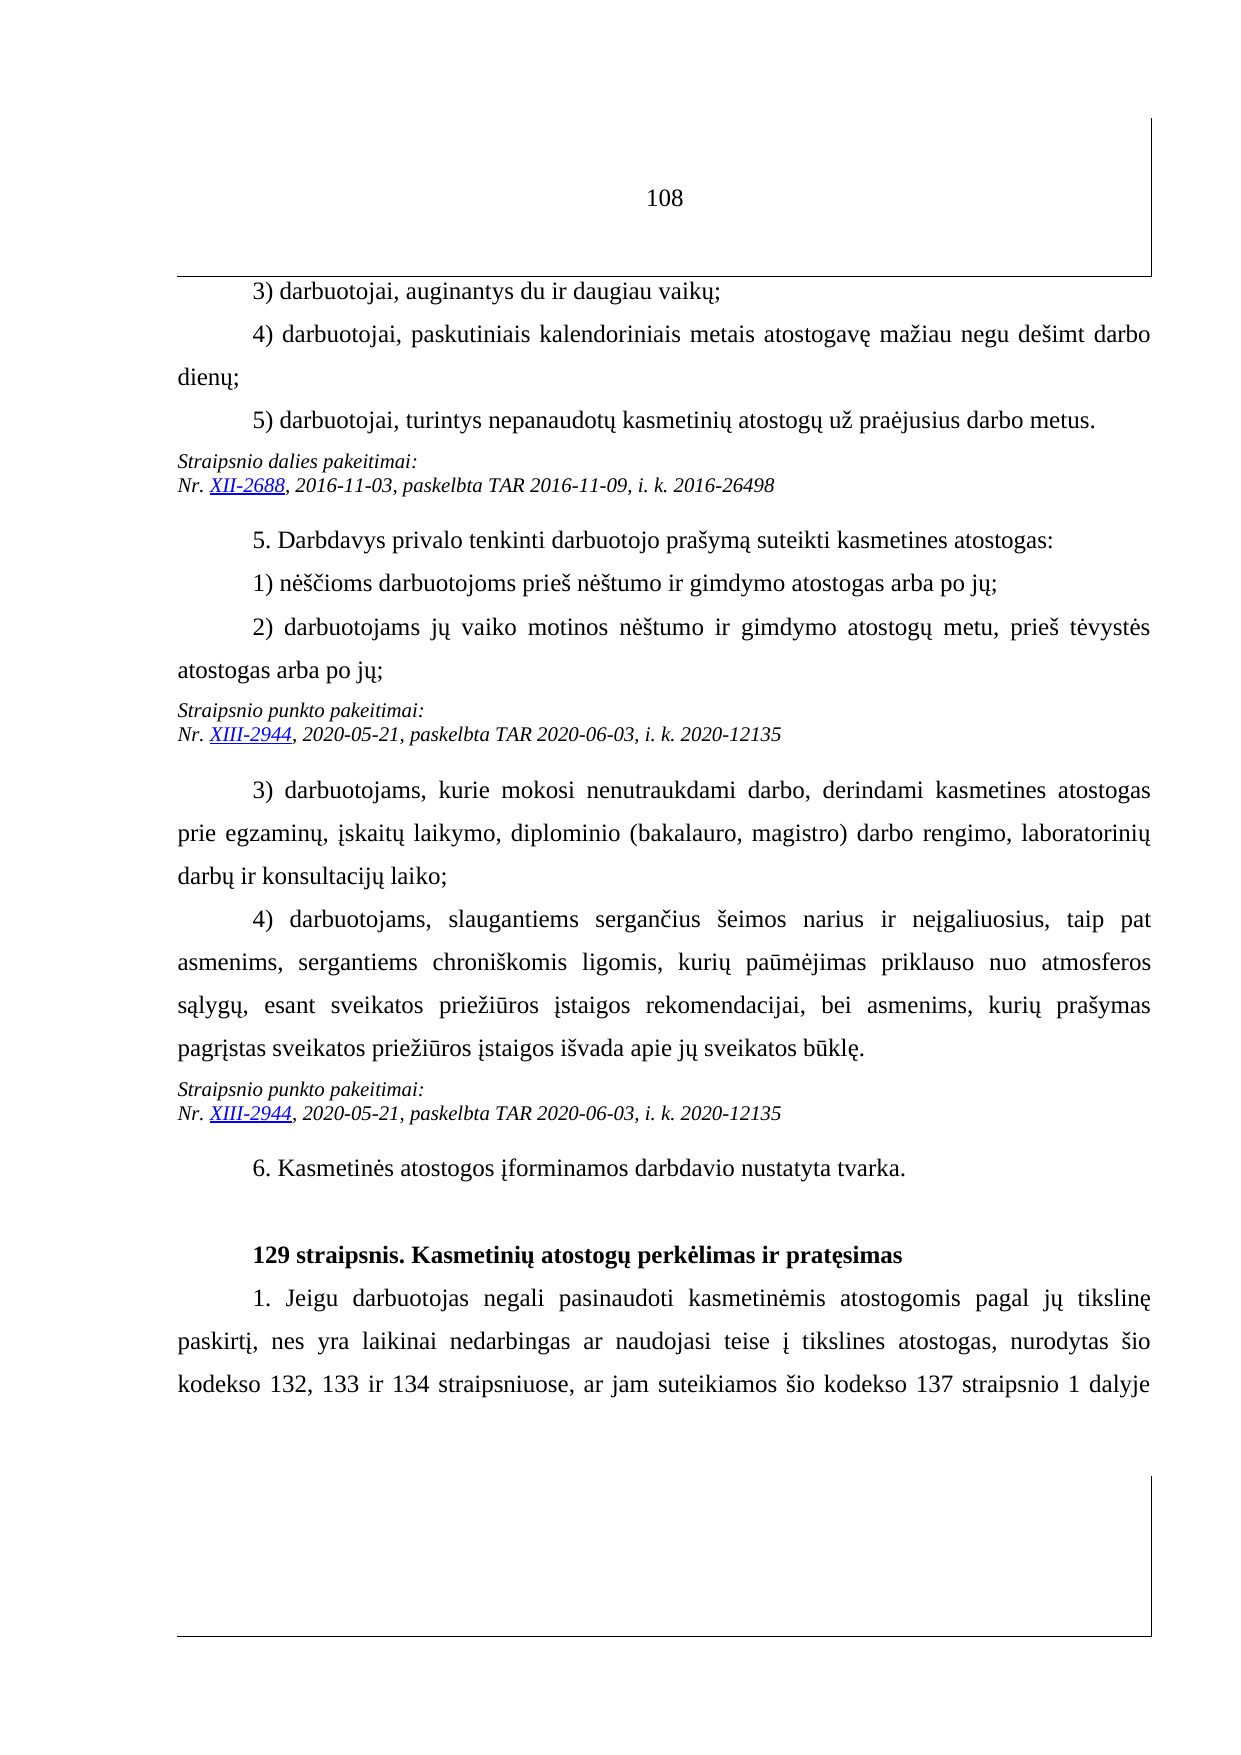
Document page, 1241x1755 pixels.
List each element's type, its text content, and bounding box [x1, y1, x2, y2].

text 4) darbuotojai, paskutiniais kalendoriniais metais atostogavę mažiau negu dešimt darbo dienų; [177, 319, 1152, 391]
text 1. Jeigu darbuotojas negali pasinaudoti kasmetinėmis atostogomis pagal jų tikslinę paskirtį, nes yra laikinai nedarbingas ar naudojasi teise į tikslines atostogas, nurodytas šio kodekso 132, 133 ir 134 straipsniuose, ar jam suteikiamos šio kodekso 137 straipsnio 1 dalyje [177, 1283, 1152, 1398]
text 1) nėščioms darbuotojoms prieš nėštumo ir gimdymo atostogas arba po jų; [177, 568, 1152, 597]
text Straipsnio dalies pakeitimai: [177, 448, 1152, 473]
text Nr. XIII-2944, 2020-05-21, paskelbta TAR 2020-06-03, i. k. 2020-12135 [177, 1101, 1152, 1125]
text 6. Kasmetinės atostogos įforminamos darbdavio nustatyta tvarka. [177, 1153, 1152, 1182]
text 4) darbuotojams, slaugantiems sergančius šeimos narius ir neįgaliuosius, taip pat asmenims, sergantiems chroniškomis ligomis, kurių paūmėjimas priklauso nuo atmosferos sąlygų, esant sveikatos priežiūros įstaigos rekomendacijai, bei asmenims, kurių prašymas pagrįstas sveikatos priežiūros įstaigos išvada apie jų sveikatos būklę. [177, 904, 1152, 1062]
text Nr. XIII-2944, 2020-05-21, paskelbta TAR 2020-06-03, i. k. 2020-12135 [177, 722, 1152, 746]
subtitle 129 straipsnis. Kasmetinių atostogų perkėlimas ir pratęsimas [177, 1240, 1152, 1268]
text 3) darbuotojams, kurie mokosi nenutraukdami darbo, derindami kasmetines atostogas prie egzaminų, įskaitų laikymo, diplominio (bakalauro, magistro) darbo rengimo, laboratorinių darbų ir konsultacijų laiko; [177, 775, 1152, 890]
text Nr. XII-2688, 2016-11-03, paskelbta TAR 2016-11-09, i. k. 2016-26498 [177, 473, 1152, 497]
text Straipsnio punkto pakeitimai: [177, 698, 1152, 722]
text 5) darbuotojai, turintys nepanaudotų kasmetinių atostogų už praėjusius darbo metus. [177, 405, 1152, 434]
text 3) darbuotojai, auginantys du ir daugiau vaikų; [177, 276, 1152, 305]
text 2) darbuotojams jų vaiko motinos nėštumo ir gimdymo atostogų metu, prieš tėvystės atostogas arba po jų; [177, 612, 1152, 683]
text Straipsnio punkto pakeitimai: [177, 1077, 1152, 1101]
text 5. Darbdavys privalo tenkinti darbuotojo prašymą suteikti kasmetines atostogas: [177, 525, 1152, 554]
